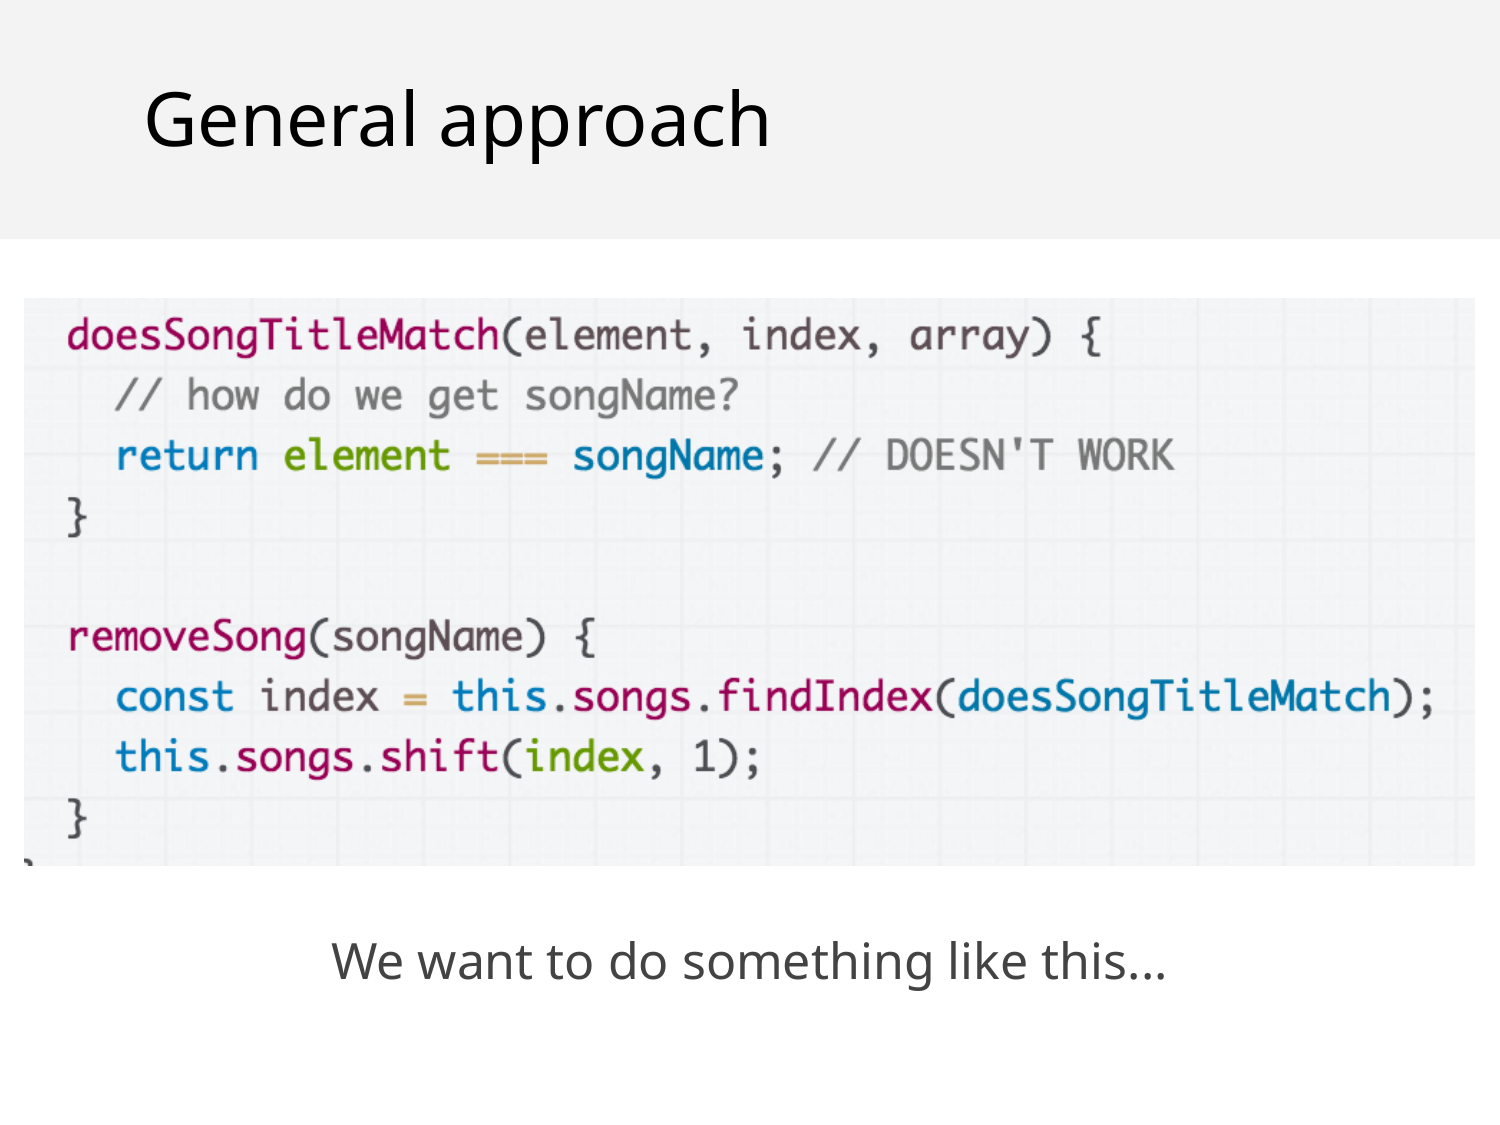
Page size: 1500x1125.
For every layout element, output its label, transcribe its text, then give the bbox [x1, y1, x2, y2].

picture [24, 298, 1475, 867]
title General approach [128, 56, 1372, 183]
list We want to do something like this... [122, 905, 1378, 1091]
